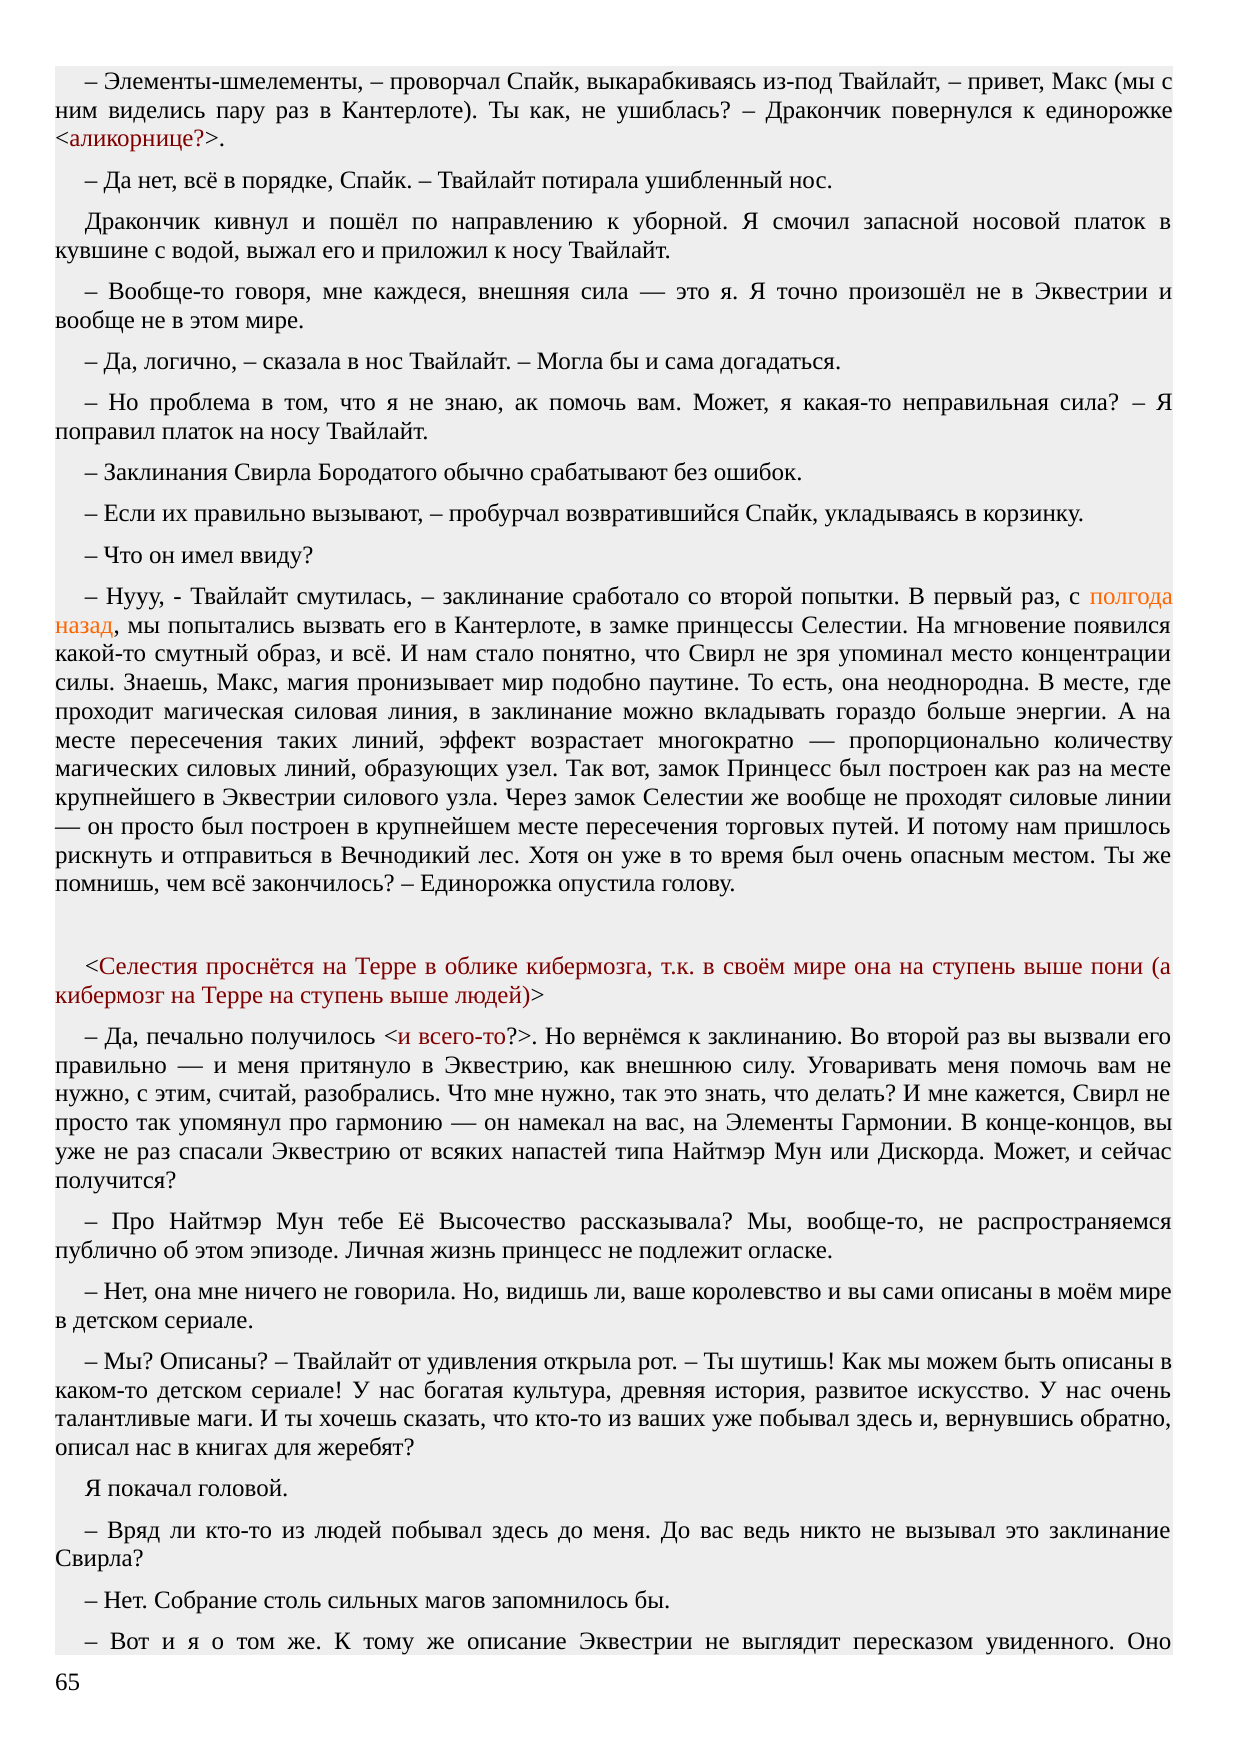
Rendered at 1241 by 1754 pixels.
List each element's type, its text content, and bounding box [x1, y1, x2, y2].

text – Но проблема в том, что я не знаю, ак помочь вам. Может, я какая-то неправильная сила? – Я поправил платок на носу Твайлайт. [55, 387, 1173, 445]
text Дракончик кивнул и пошёл по направлению к уборной. Я смочил запасной носовой платок в кувшине с водой, выжал его и приложил к носу Твайлайт. [55, 206, 1173, 263]
text – Заклинания Свирла Бородатого обычно срабатывают без ошибок. [55, 457, 1173, 486]
text – Нет. Собрание столь сильных магов запомнилось бы. [55, 1585, 1173, 1613]
text – Что он имел ввиду? [55, 540, 1173, 568]
text – Вот и я о том же. К тому же описание Эквестрии не выглядит пересказом увиденного. Оно [55, 1626, 1173, 1655]
text – Нет, она мне ничего не говорила. Но, видишь ли, ваше королевство и вы сами описаны в моём мире в детском сериале. [55, 1276, 1173, 1333]
text – Да нет, всё в порядке, Спайк. – Твайлайт потирала ушибленный нос. [55, 165, 1173, 193]
text – Вообще-то говоря, мне каждеся, внешняя сила — это я. Я точно произошёл не в Эквестрии и вообще не в этом мире. [55, 276, 1173, 333]
text – Нууу, - Твайлайт смутилась, – заклинание сработало со второй попытки. В первый раз, с полгода назад, мы попытались вызвать его в Кантерлоте, в замке принцессы Селестии. На мгновение появился какой-то смутный образ, и всё. И нам стало понятно, что Свирл не зря упоминал место концентрации силы. Знаешь, Макс, магия пронизывает мир подобно паутине. То есть, она неоднородна. В месте, где проходит магическая силовая линия, в заклинание можно вкладывать гораздо больше энергии. А на месте пересечения таких линий, эффект возрастает многократно — пропорционально количеству магических силовых линий, образующих узел. Так вот, замок Принцесс был построен как раз на месте крупнейшего в Эквестрии силового узла. Через замок Селестии же вообще не проходят силовые линии — он просто был построен в крупнейшем месте пересечения торговых путей. И потому нам пришлось рискнуть и отправиться в Вечнодикий лес. Хотя он уже в то время был очень опасным местом. Ты же помнишь, чем всё закончилось? – Единорожка опустила голову. [55, 581, 1173, 897]
text – Да, логично, – сказала в нос Твайлайт. – Могла бы и сама догадаться. [55, 346, 1173, 375]
text – Элементы-шмелементы, – проворчал Спайк, выкарабкиваясь из-под Твайлайт, – привет, Макс (мы с ним виделись пару раз в Кантерлоте). Ты как, не ушиблась? – Дракончик повернулся к единорожке <аликорнице?>. [55, 66, 1173, 152]
text – Вряд ли кто-то из людей побывал здесь до меня. До вас ведь никто не вызывал это заклинание Свирла? [55, 1515, 1173, 1572]
text – Мы? Описаны? – Твайлайт от удивления открыла рот. – Ты шутишь! Как мы можем быть описаны в каком-то детском сериале! У нас богатая культура, древняя история, развитое искусство. У нас очень талантливые маги. И ты хочешь сказать, что кто-то из ваших уже побывал здесь и, вернувшись обратно, описал нас в книгах для жеребят? [55, 1346, 1173, 1461]
text Я покачал головой. [55, 1473, 1173, 1502]
text <Селестия проснётся на Терре в облике кибермозга, т.к. в своём мире она на ступень выше пони (а кибермозг на Терре на ступень выше людей)> [55, 951, 1173, 1008]
text – Да, печально получилось <и всего-то?>. Но вернёмся к заклинанию. Во второй раз вы вызвали его правильно — и меня притянуло в Эквестрию, как внешнюю силу. Уговаривать меня помочь вам не нужно, с этим, считай, разобрались. Что мне нужно, так это знать, что делать? И мне кажется, Свирл не просто так упомянул про гармонию — он намекал на вас, на Элементы Гармонии. В конце-концов, вы уже не раз спасали Эквестрию от всяких напастей типа Найтмэр Мун или Дискорда. Может, и сейчас получится? [55, 1021, 1173, 1193]
text – Если их правильно вызывают, – пробурчал возвратившийся Спайк, укладываясь в корзинку. [55, 498, 1173, 527]
text – Про Найтмэр Мун тебе Её Высочество рассказывала? Мы, вообще-то, не распространяемся публично об этом эпизоде. Личная жизнь принцесс не подлежит огласке. [55, 1206, 1173, 1263]
